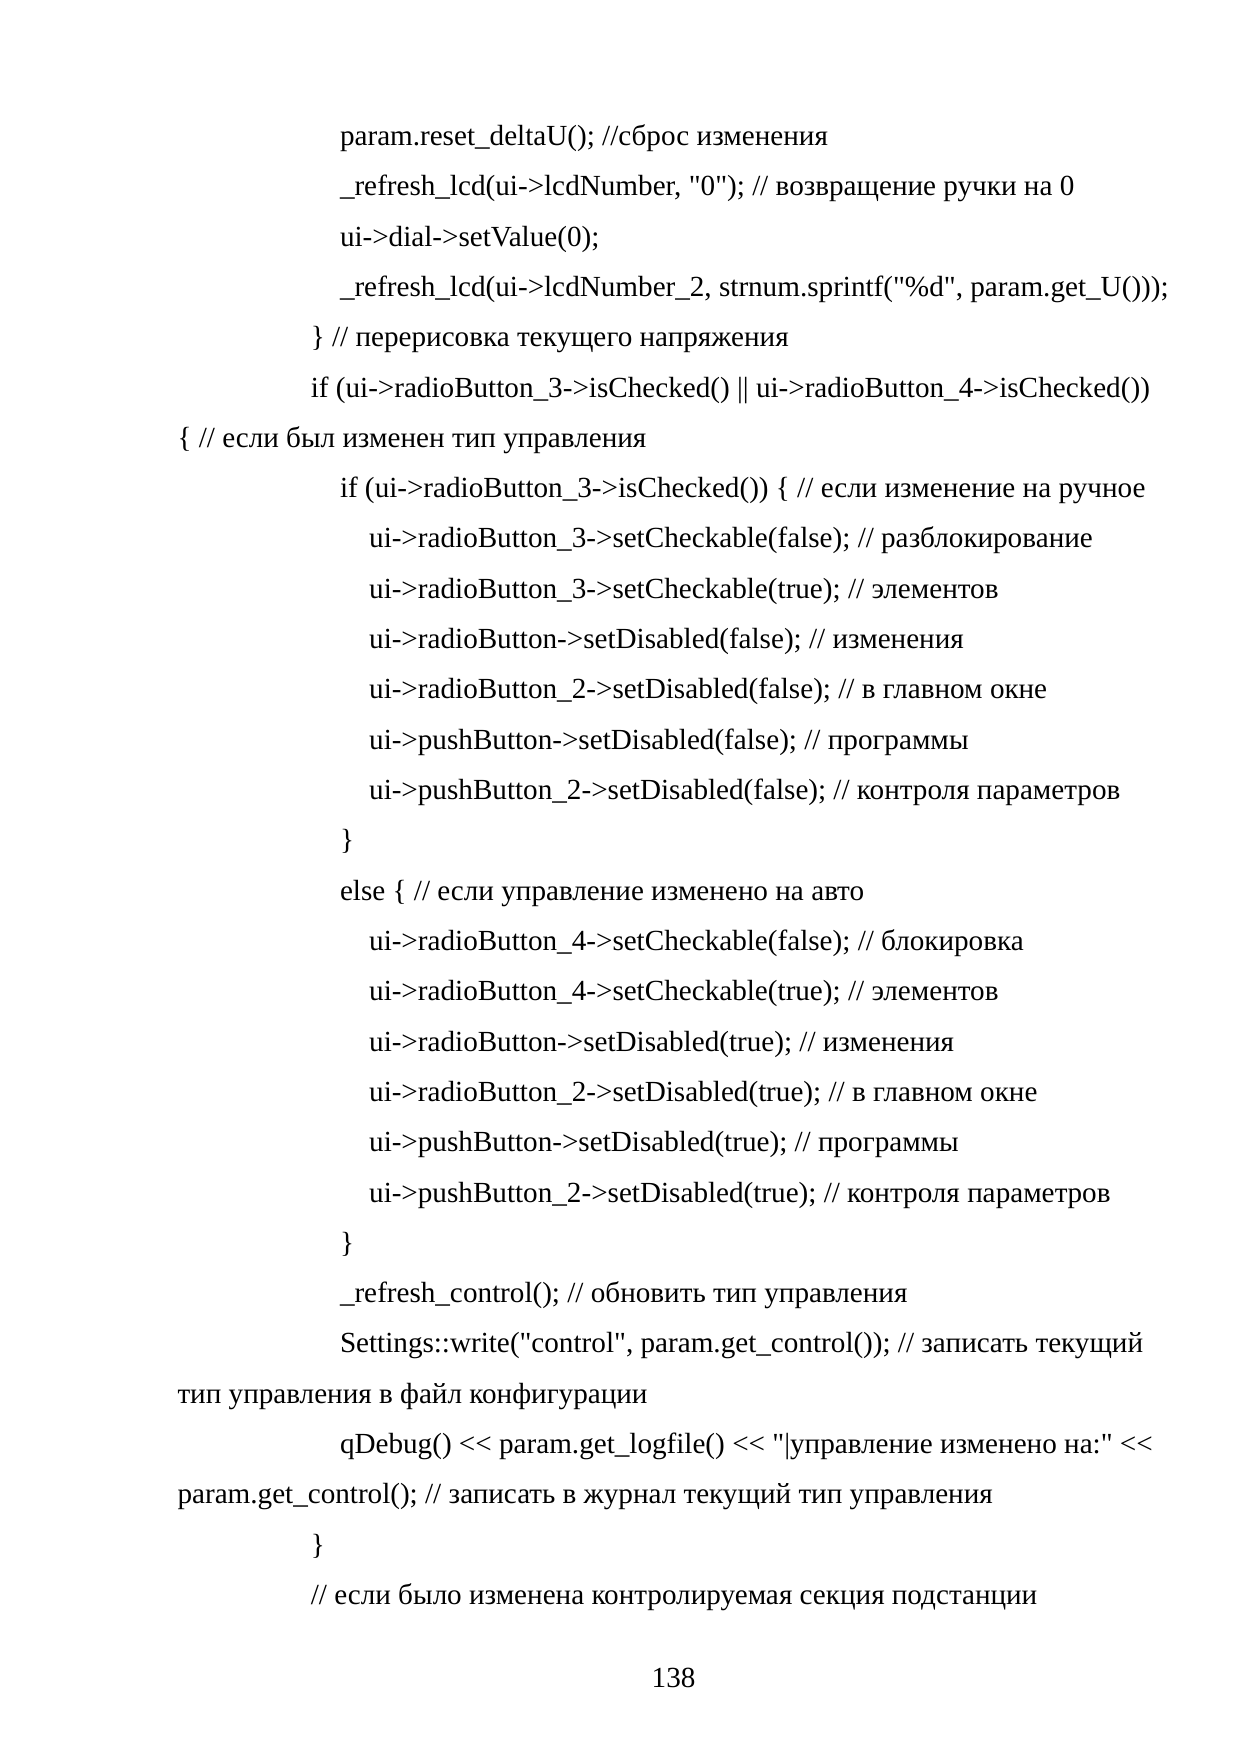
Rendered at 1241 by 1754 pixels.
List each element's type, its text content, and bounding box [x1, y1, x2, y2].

text ui->radioButton->setDisabled(false); // изменения [177, 621, 1169, 655]
text } [177, 1527, 1169, 1560]
text qDebug() << param.get_logfile() << "|управление изменено на:" << param.get_control(); // записать в журнал текущий тип управления [177, 1426, 1169, 1510]
text } [177, 1225, 1169, 1258]
text ui->radioButton_4->setCheckable(false); // блокировка [177, 923, 1169, 957]
text ui->radioButton_2->setDisabled(true); // в главном окне [177, 1074, 1169, 1108]
text ui->pushButton_2->setDisabled(false); // контроля параметров [177, 772, 1169, 806]
text Settings::write("control", param.get_control()); // записать текущий тип управления в файл конфигурации [177, 1326, 1169, 1409]
text param.reset_deltaU(); //сброс изменения [177, 118, 1169, 152]
text ui->pushButton_2->setDisabled(true); // контроля параметров [177, 1175, 1169, 1208]
text if (ui->radioButton_3->isChecked() || ui->radioButton_4->isChecked()) { // если был изменен тип управления [177, 370, 1169, 453]
text ui->pushButton->setDisabled(true); // программы [177, 1124, 1169, 1158]
text _refresh_lcd(ui->lcdNumber, "0"); // возвращение ручки на 0 [177, 168, 1169, 202]
text ui->radioButton->setDisabled(true); // изменения [177, 1024, 1169, 1057]
text if (ui->radioButton_3->isChecked()) { // если изменение на ручное [177, 470, 1169, 504]
text } [177, 822, 1169, 856]
text ui->radioButton_3->setCheckable(true); // элементов [177, 571, 1169, 604]
text else { // если управление изменено на авто [177, 873, 1169, 906]
text ui->radioButton_2->setDisabled(false); // в главном окне [177, 672, 1169, 705]
text ui->pushButton->setDisabled(false); // программы [177, 722, 1169, 755]
text ui->dial->setValue(0); [177, 219, 1169, 252]
text ui->radioButton_4->setCheckable(true); // элементов [177, 973, 1169, 1007]
text _refresh_lcd(ui->lcdNumber_2, strnum.sprintf("%d", param.get_U())); [177, 269, 1169, 303]
text // если было изменена контролируемая секция подстанции [177, 1577, 1169, 1611]
text ui->radioButton_3->setCheckable(false); // разблокирование [177, 521, 1169, 554]
text _refresh_control(); // обновить тип управления [177, 1275, 1169, 1309]
text } // перерисовка текущего напряжения [177, 319, 1169, 353]
